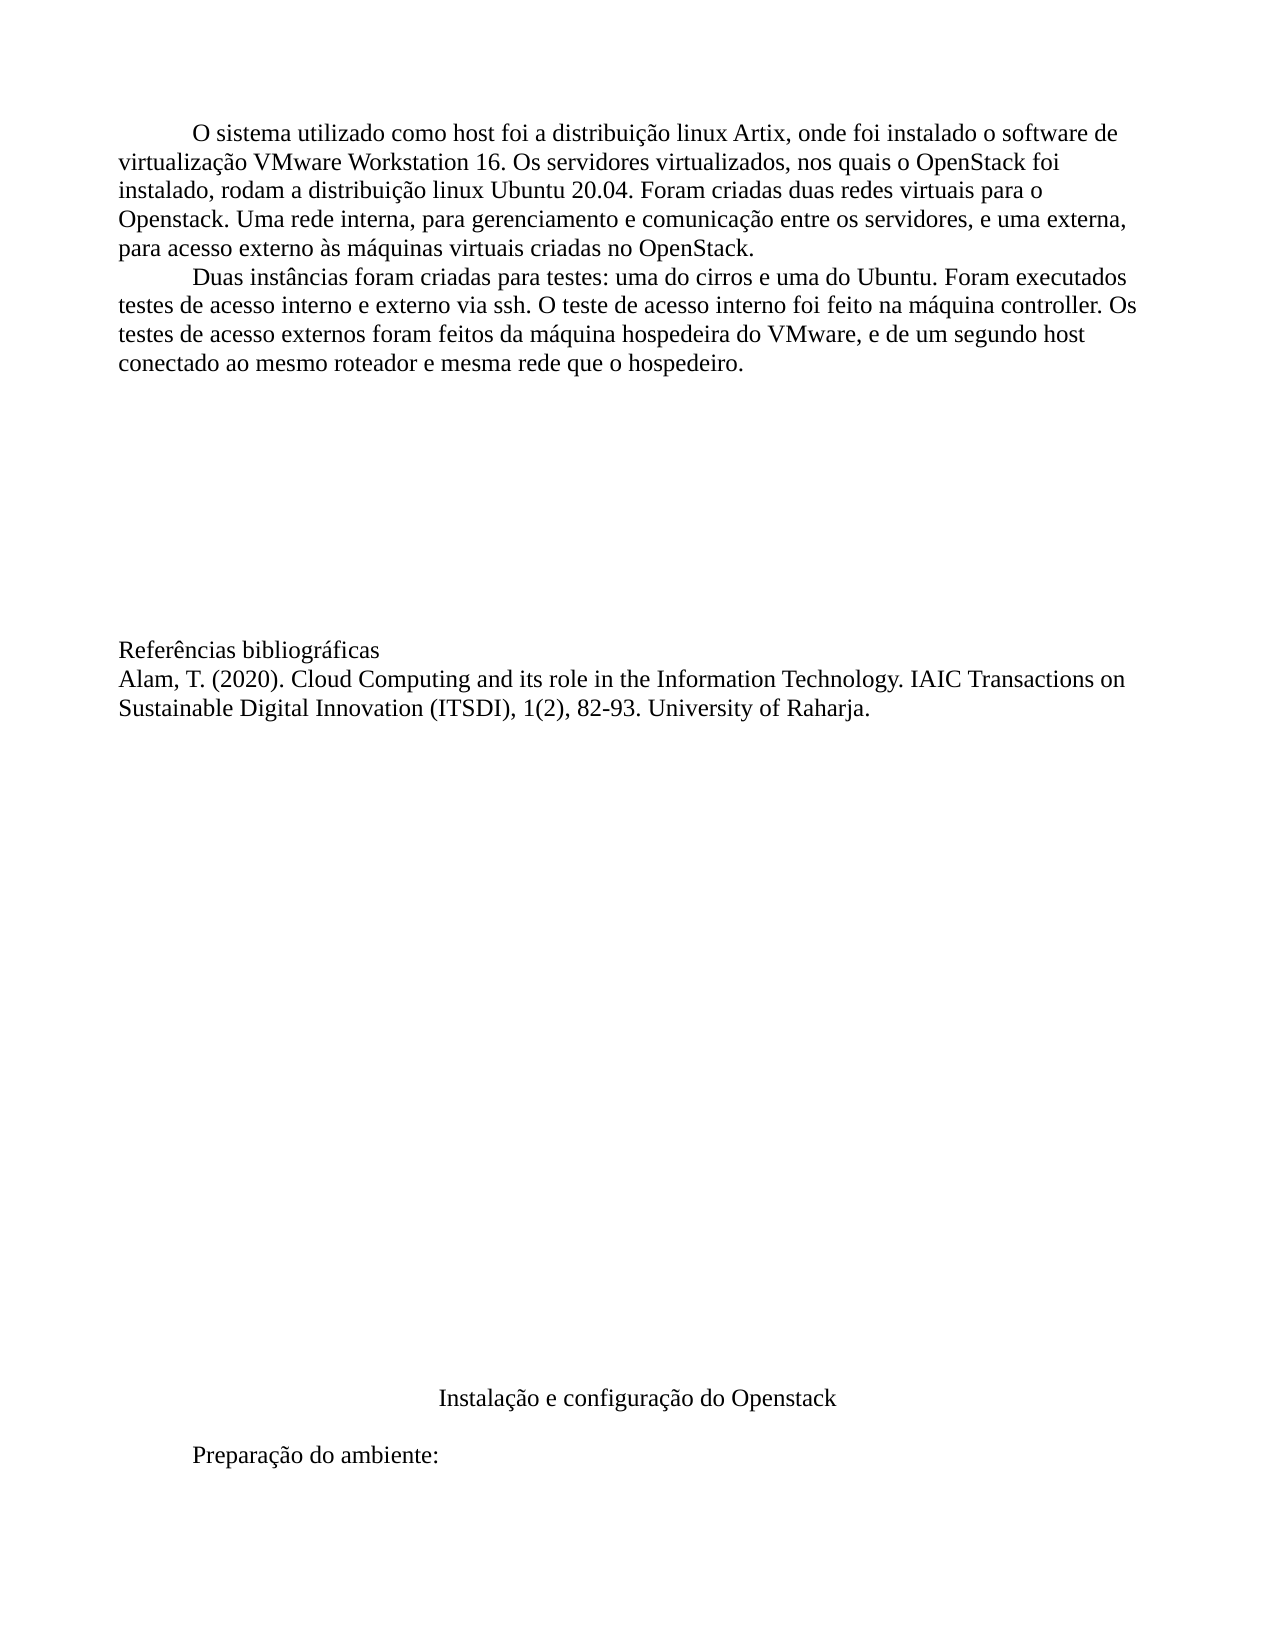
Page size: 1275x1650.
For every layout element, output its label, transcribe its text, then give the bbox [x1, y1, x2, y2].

text Duas instâncias foram criadas para testes: uma do cirros e uma do Ubuntu. Foram executados testes de acesso interno e externo via ssh. O teste de acesso interno foi feito na máquina controller. Os testes de acesso externos foram feitos da máquina hospedeira do VMware, e de um segundo host conectado ao mesmo roteador e mesma rede que o hospedeiro. [118, 262, 1157, 377]
text O sistema utilizado como host foi a distribuição linux Artix, onde foi instalado o software de virtualização VMware Workstation 16. Os servidores virtualizados, nos quais o OpenStack foi instalado, rodam a distribuição linux Ubuntu 20.04. Foram criadas duas redes virtuais para o Openstack. Uma rede interna, para gerenciamento e comunicação entre os servidores, e uma externa, para acesso externo às máquinas virtuais criadas no OpenStack. [118, 118, 1157, 262]
text Alam, T. (2020). Cloud Computing and its role in the Information Technology. IAIC Transactions on Sustainable Digital Innovation (ITSDI), 1(2), 82-93. University of Raharja. [118, 664, 1157, 722]
text Referências bibliográficas [118, 636, 1157, 664]
text Instalação e configuração do Openstack [118, 1383, 1157, 1412]
text Preparação do ambiente: [118, 1441, 1157, 1469]
